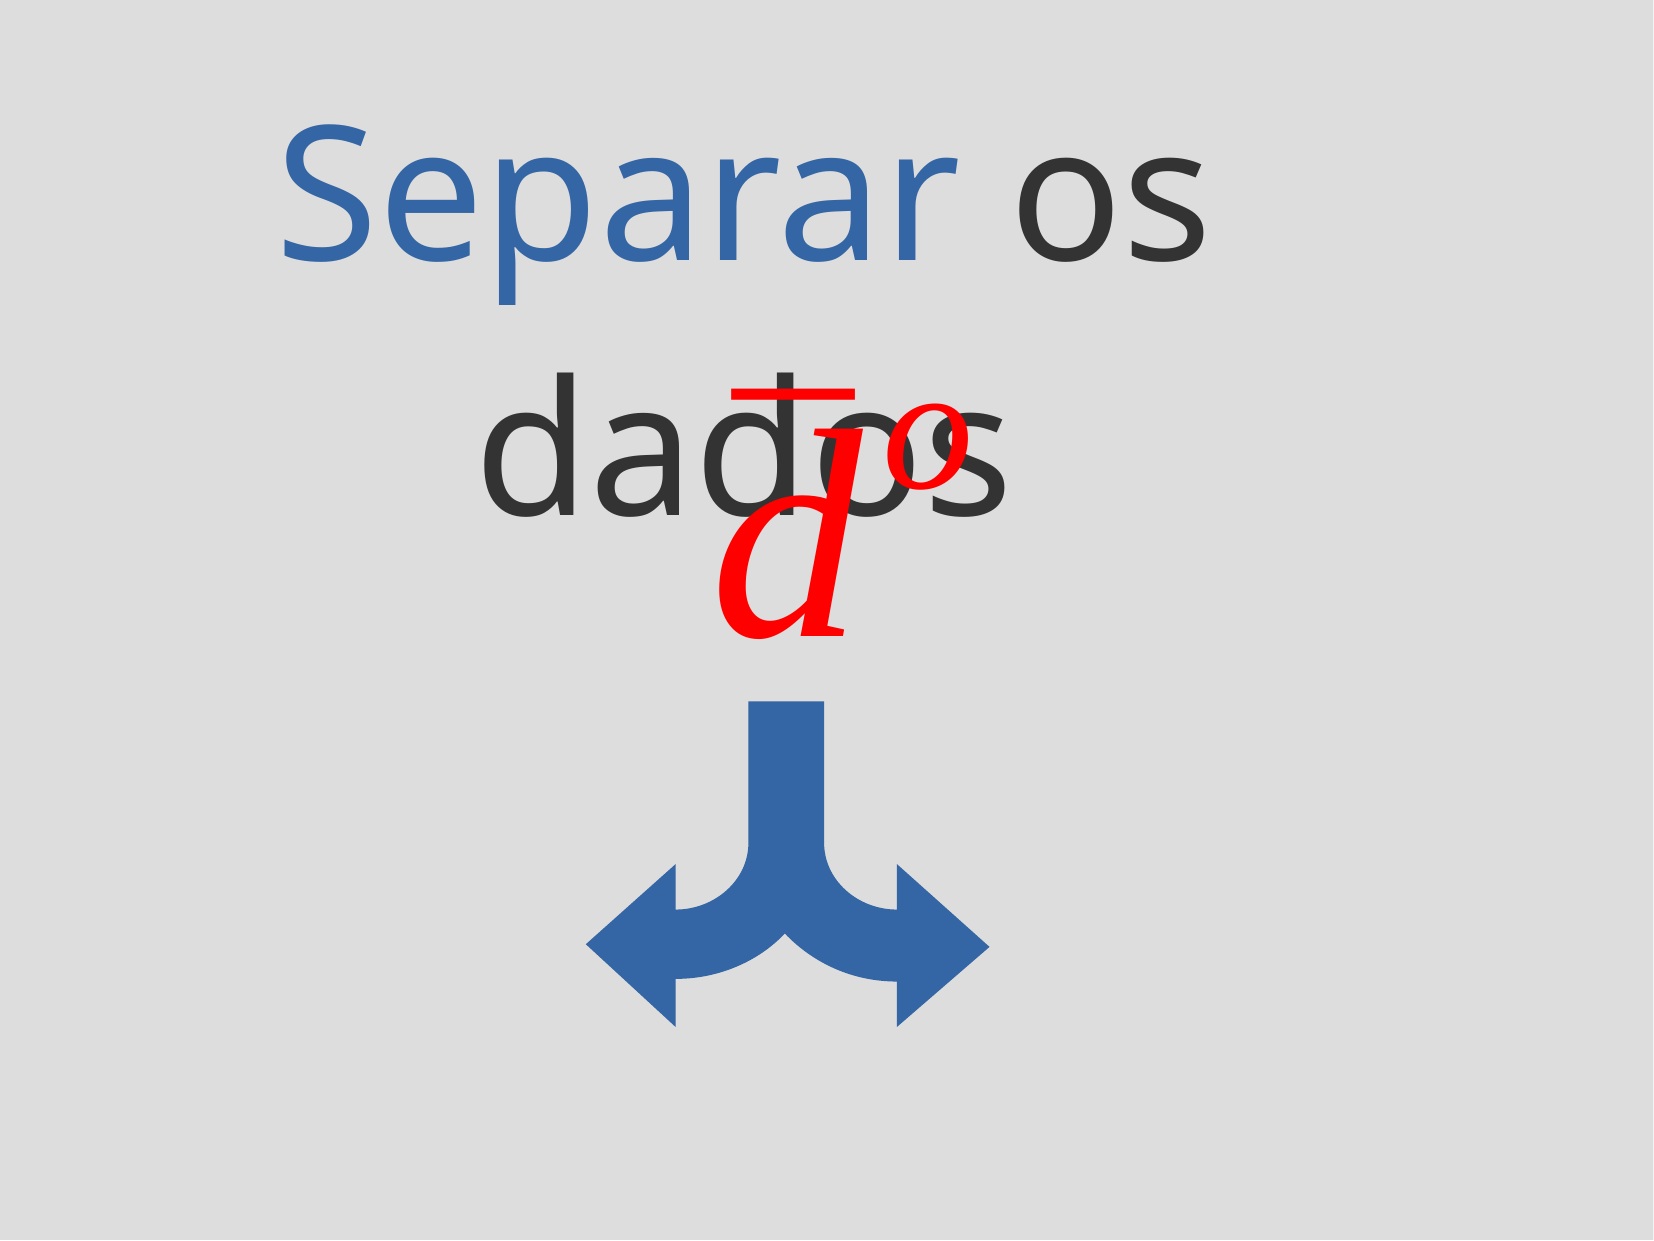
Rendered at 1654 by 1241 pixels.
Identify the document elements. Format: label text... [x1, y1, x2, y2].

chart [693, 328, 990, 704]
text_box [585, 701, 990, 1027]
text_box Separar os dados [260, 52, 1394, 313]
